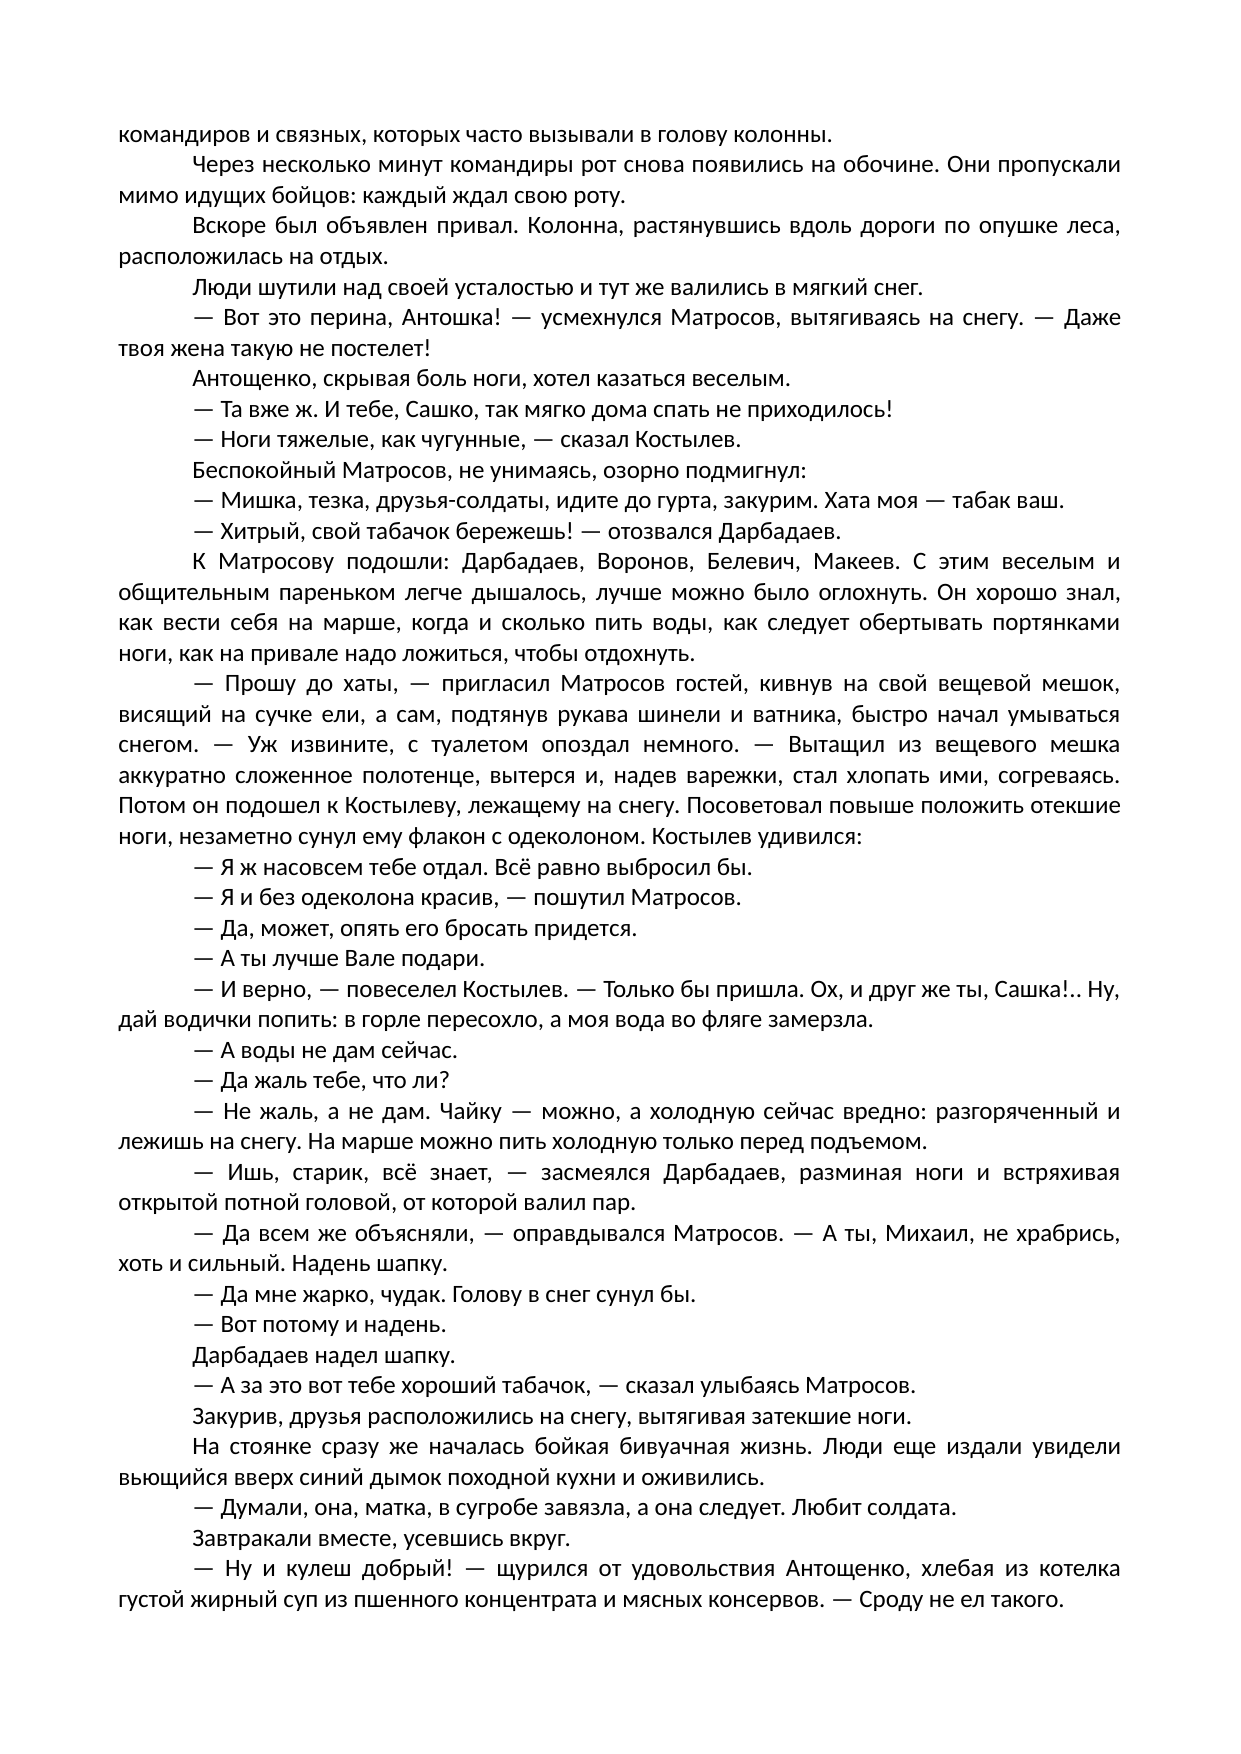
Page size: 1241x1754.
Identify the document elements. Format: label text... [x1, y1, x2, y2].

text — Ноги тяжелые, как чугунные, — сказал Костылев. [118, 423, 1122, 454]
text — Ну и кулеш добрый! — щурился от удовольствия Антощенко, хлебая из котелка густой жирный суп из пшенного концентрата и мясных консервов. — Сроду не ел такого. [118, 1553, 1122, 1614]
text — Прошу до хаты, — пригласил Матросов гостей, кивнув на свой вещевой мешок, висящий на сучке ели, а сам, подтянув рукава шинели и ватника, быстро начал умываться снегом. — Уж извините, с туалетом опоздал немного. — Вытащил из вещевого мешка аккуратно сложенное полотенце, вытерся и, надев варежки, стал хлопать ими, согреваясь. Потом он подошел к Костылеву, лежащему на снегу. Посоветовал повыше положить отекшие ноги, незаметно сунул ему флакон с одеколоном. Костылев удивился: [118, 667, 1122, 851]
text — Я и без одеколона красив, — пошутил Матросов. [118, 881, 1122, 912]
text — Та вже ж. И тебе, Сашко, так мягко дома спать не приходилось! [118, 393, 1122, 423]
text — А ты лучше Вале подари. [118, 942, 1122, 973]
text — Ишь, старик, всё знает, — засмеялся Дарбадаев, разминая ноги и встряхивая открытой потной головой, от которой валил пар. [118, 1156, 1122, 1217]
text — А за это вот тебе хороший табачок, — сказал улыбаясь Матросов. [118, 1369, 1122, 1400]
text К Матросову подошли: Дарбадаев, Воронов, Белевич, Макеев. С этим веселым и общительным пареньком легче дышалось, лучше можно было оглохнуть. Он хорошо знал, как вести себя на марше, когда и сколько пить воды, как следует обертывать портянками ноги, как на привале надо ложиться, чтобы отдохнуть. [118, 545, 1122, 667]
text — Не жаль, а не дам. Чайку — можно, а холодную сейчас вредно: разгоряченный и лежишь на снегу. На марше можно пить холодную только перед подъемом. [118, 1095, 1122, 1156]
text Беспокойный Матросов, не унимаясь, озорно подмигнул: [118, 454, 1122, 484]
text — Да мне жарко, чудак. Голову в снег сунул бы. [118, 1278, 1122, 1308]
text — Вот это перина, Антошка! — усмехнулся Матросов, вытягиваясь на снегу. — Даже твоя жена такую не постелет! [118, 301, 1122, 362]
text — Я ж насовсем тебе отдал. Всё равно выбросил бы. [118, 851, 1122, 881]
text Закурив, друзья расположились на снегу, вытягивая затекшие ноги. [118, 1400, 1122, 1431]
text — Да всем же объясняли, — оправдывался Матросов. — А ты, Михаил, не храбрись, хоть и сильный. Надень шапку. [118, 1217, 1122, 1278]
text Завтракали вместе, усевшись вкруг. [118, 1522, 1122, 1553]
text — Да, может, опять его бросать придется. [118, 912, 1122, 942]
text — А воды не дам сейчас. [118, 1034, 1122, 1064]
text Вскоре был объявлен привал. Колонна, растянувшись вдоль дороги по опушке леса, расположилась на отдых. [118, 210, 1122, 271]
text Через несколько минут командиры рот снова появились на обочине. Они пропускали мимо идущих бойцов: каждый ждал свою роту. [118, 149, 1122, 210]
text — Мишка, тезка, друзья-солдаты, идите до гурта, закурим. Хата моя — табак ваш. [118, 484, 1122, 515]
text командиров и связных, которых часто вызывали в голову колонны. [118, 118, 1122, 149]
text — Да жаль тебе, что ли? [118, 1064, 1122, 1095]
text Люди шутили над своей усталостью и тут же валились в мягкий снег. [118, 271, 1122, 301]
text — Хитрый, свой табачок бережешь! — отозвался Дарбадаев. [118, 515, 1122, 545]
text — Вот потому и надень. [118, 1308, 1122, 1339]
text Антощенко, скрывая боль ноги, хотел казаться веселым. [118, 362, 1122, 393]
text Дарбадаев надел шапку. [118, 1339, 1122, 1369]
text — Думали, она, матка, в сугробе завязла, а она следует. Любит солдата. [118, 1492, 1122, 1522]
text На стоянке сразу же началась бойкая бивуачная жизнь. Люди еще издали увидели вьющийся вверх синий дымок походной кухни и оживились. [118, 1431, 1122, 1492]
text — И верно, — повеселел Костылев. — Только бы пришла. Ох, и друг же ты, Сашка!.. Ну, дай водички попить: в горле пересохло, а моя вода во фляге замерзла. [118, 973, 1122, 1034]
